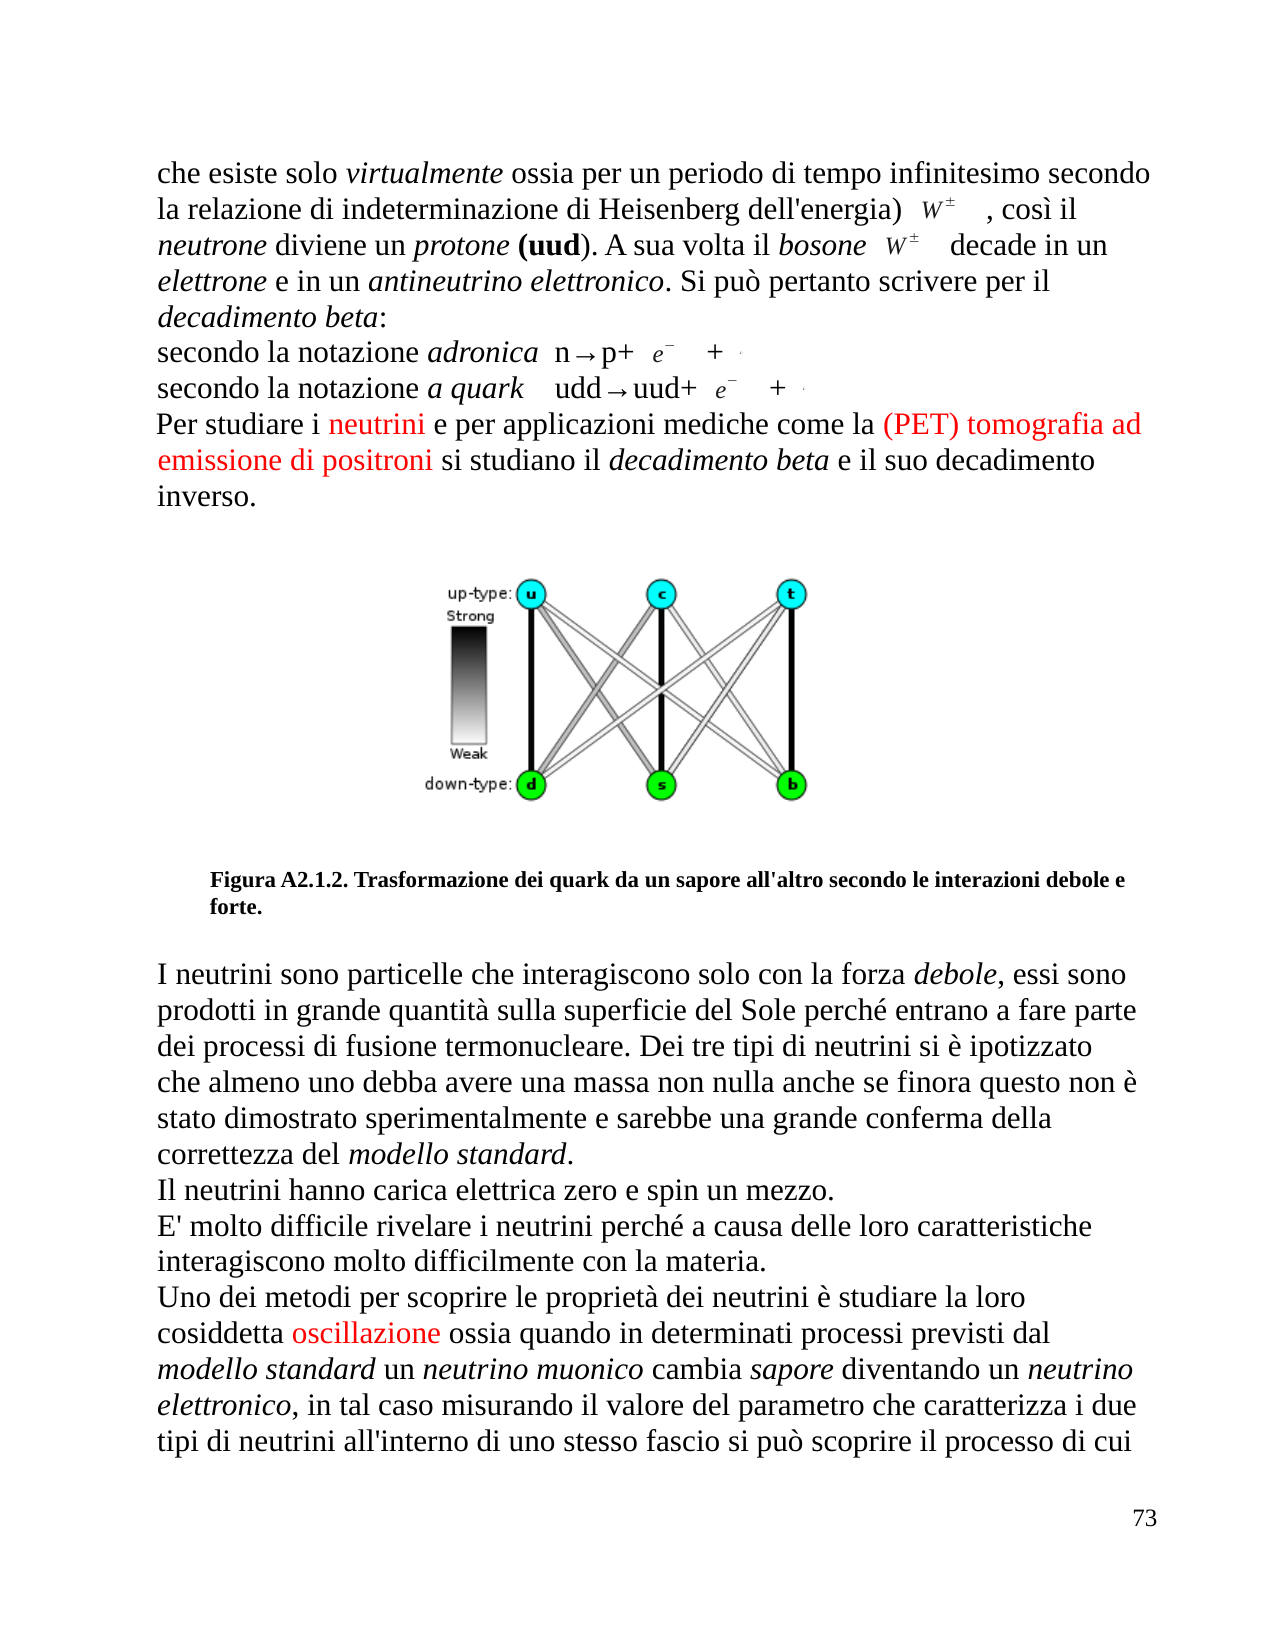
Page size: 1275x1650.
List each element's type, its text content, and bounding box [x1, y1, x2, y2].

text stato dimostrato sperimentalmente e sarebbe una grande conferma della [118, 1099, 1157, 1135]
text inverso. [118, 477, 1157, 513]
text elettronico, in tal caso misurando il valore del parametro che caratterizza i due [118, 1386, 1157, 1422]
text cosiddetta oscillazione ossia quando in determinati processi previsti dal [118, 1314, 1157, 1351]
text modello standard un neutrino muonico cambia sapore diventando un neutrino [118, 1351, 1157, 1386]
text Uno dei metodi per scoprire le proprietà dei neutrini è studiare la loro [118, 1279, 1157, 1314]
text Per studiare i neutrini e per applicazioni mediche come la (PET) tomografia ad [118, 406, 1157, 442]
text forte. [118, 893, 1157, 919]
text Figura A2.1.2. Trasformazione dei quark da un sapore all'altro secondo le interazioni debole e [118, 867, 1157, 893]
text neutrone diviene un protone (uud). A sua volta il bosonedecade in un [118, 226, 1157, 262]
text emissione di positroni si studiano il decadimento beta e il suo decadimento [118, 442, 1157, 477]
text prodotti in grande quantità sulla superficie del Sole perché entrano a fare parte [118, 991, 1157, 1027]
picture [423, 558, 814, 822]
text tipi di neutrini all'interno di uno stesso fascio si può scoprire il processo di cui [118, 1422, 1157, 1458]
text E' molto difficile rivelare i neutrini perché a causa delle loro caratteristiche [118, 1207, 1157, 1243]
text la relazione di indeterminazione di Heisenberg dell'energia), così il [118, 190, 1157, 226]
text I neutrini sono particelle che interagiscono solo con la forza debole, essi sono [118, 955, 1157, 991]
text elettrone e in un antineutrino elettronico. Si può pertanto scrivere per il [118, 262, 1157, 298]
text che esiste solo virtualmente ossia per un periodo di tempo infinitesimo secondo [118, 154, 1157, 190]
text dei processi di fusione termonucleare. Dei tre tipi di neutrini si è ipotizzato [118, 1027, 1157, 1063]
text che almeno uno debba avere una massa non nulla anche se finora questo non è [118, 1063, 1157, 1099]
text correttezza del modello standard. [118, 1135, 1157, 1171]
text secondo la notazione adronica n→p++ [118, 334, 1157, 370]
text secondo la notazione a quark udd→uud++ [118, 370, 1157, 406]
text decadimento beta: [118, 298, 1157, 334]
text interagiscono molto difficilmente con la materia. [118, 1243, 1157, 1279]
text Il neutrini hanno carica elettrica zero e spin un mezzo. [118, 1171, 1157, 1207]
